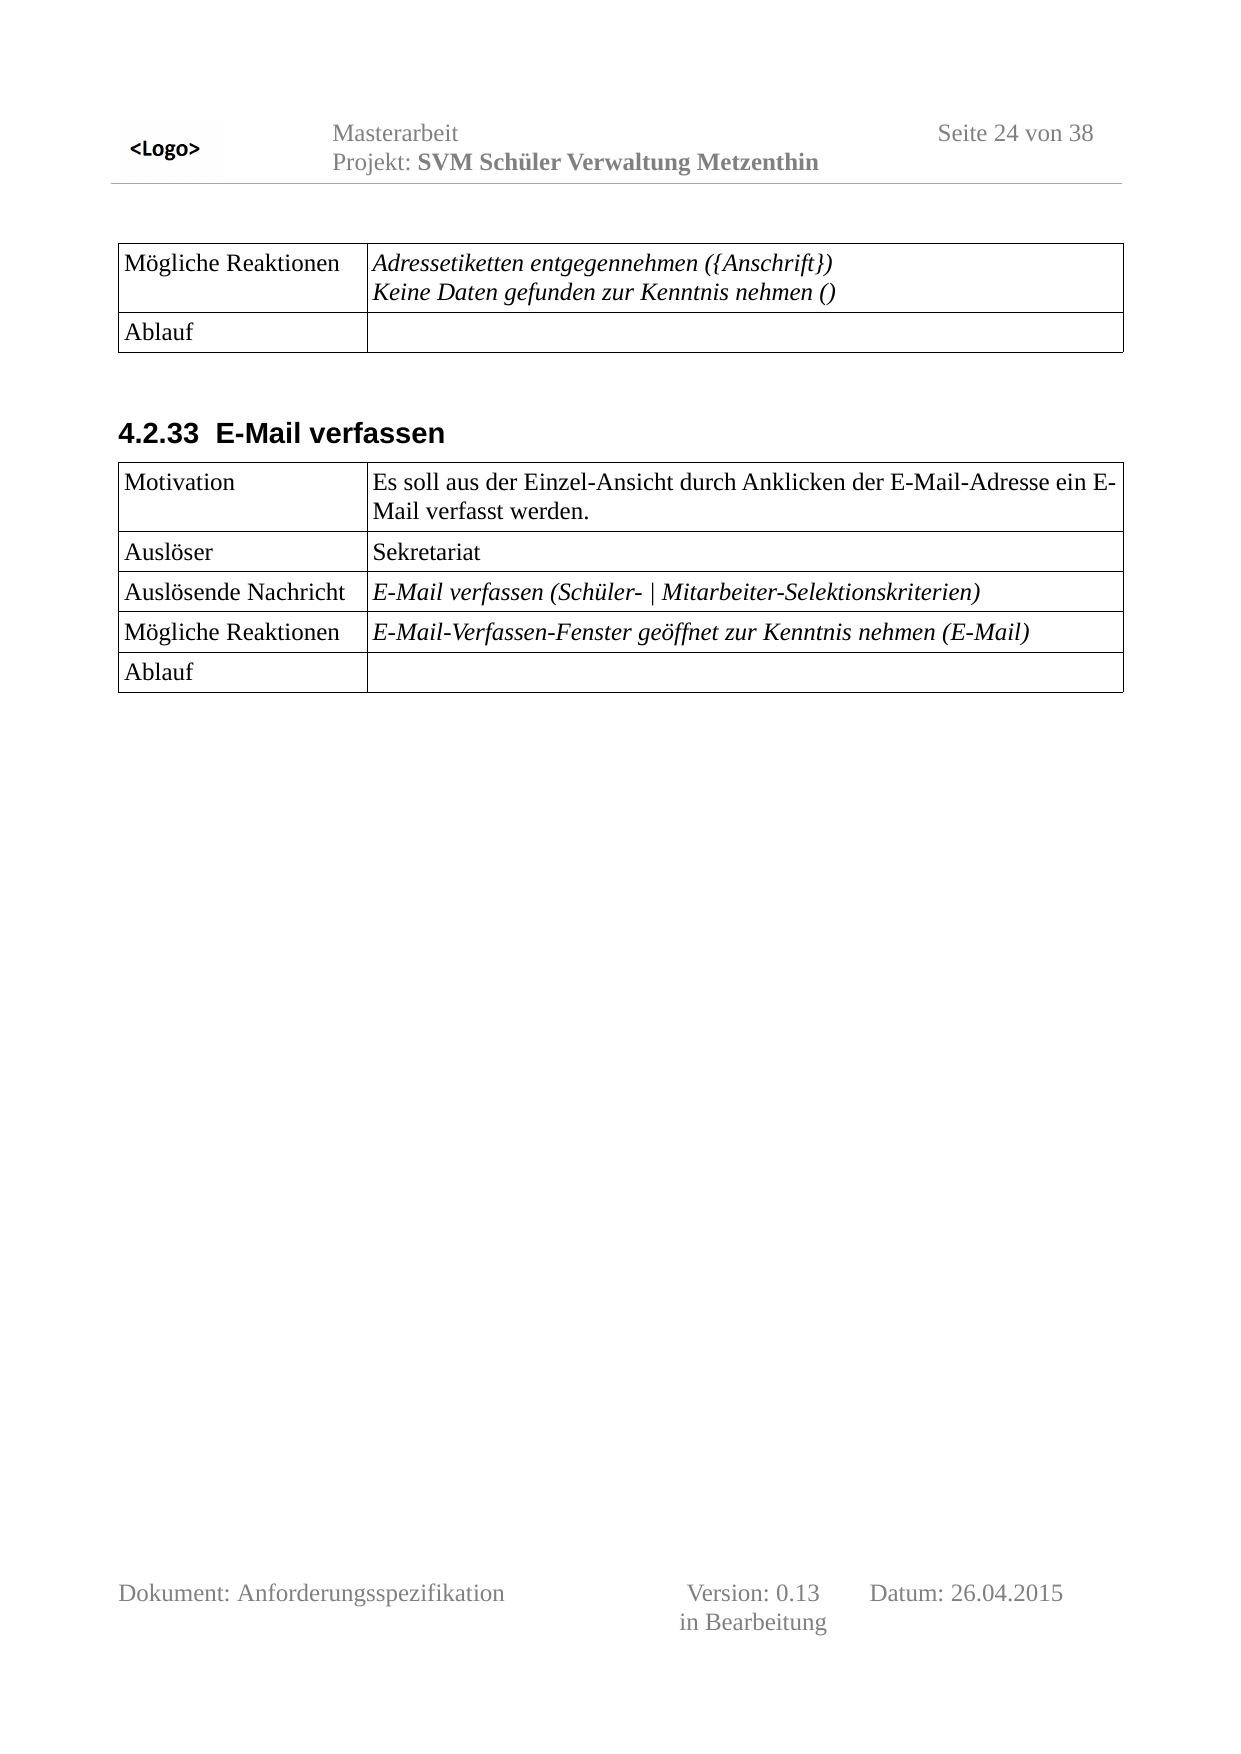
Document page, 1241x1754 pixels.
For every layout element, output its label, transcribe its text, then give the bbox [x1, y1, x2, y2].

table_cell Sekretariat [368, 532, 1123, 571]
table_cell Mögliche Reaktionen [119, 612, 367, 652]
table_header Motivation [119, 463, 367, 531]
table_cell E-Mail verfassen (Schüler- | Mitarbeiter-Selektionskriterien) [368, 572, 1123, 611]
table_cell Auslösende Nachricht [119, 572, 367, 611]
table_cell Mögliche Reaktionen [119, 244, 367, 312]
picture [118, 118, 224, 183]
table_header Es soll aus der Einzel-Ansicht durch Anklicken der E-Mail-Adresse ein E-Mail verfasst werden. [368, 463, 1123, 531]
table_cell Ablauf [119, 313, 367, 352]
table_cell Adressetiketten entgegennehmen ({Anschrift}) Keine Daten gefunden zur Kenntnis nehmen () [368, 244, 1123, 312]
table_cell E-Mail-Verfassen-Fenster geöffnet zur Kenntnis nehmen (E-Mail) [368, 612, 1123, 652]
table_cell [368, 313, 1123, 352]
subtitle E-Mail verfassen [118, 416, 1122, 449]
table_cell Ablauf [119, 653, 367, 692]
table_cell [368, 653, 1123, 692]
table_cell Auslöser [119, 532, 367, 571]
